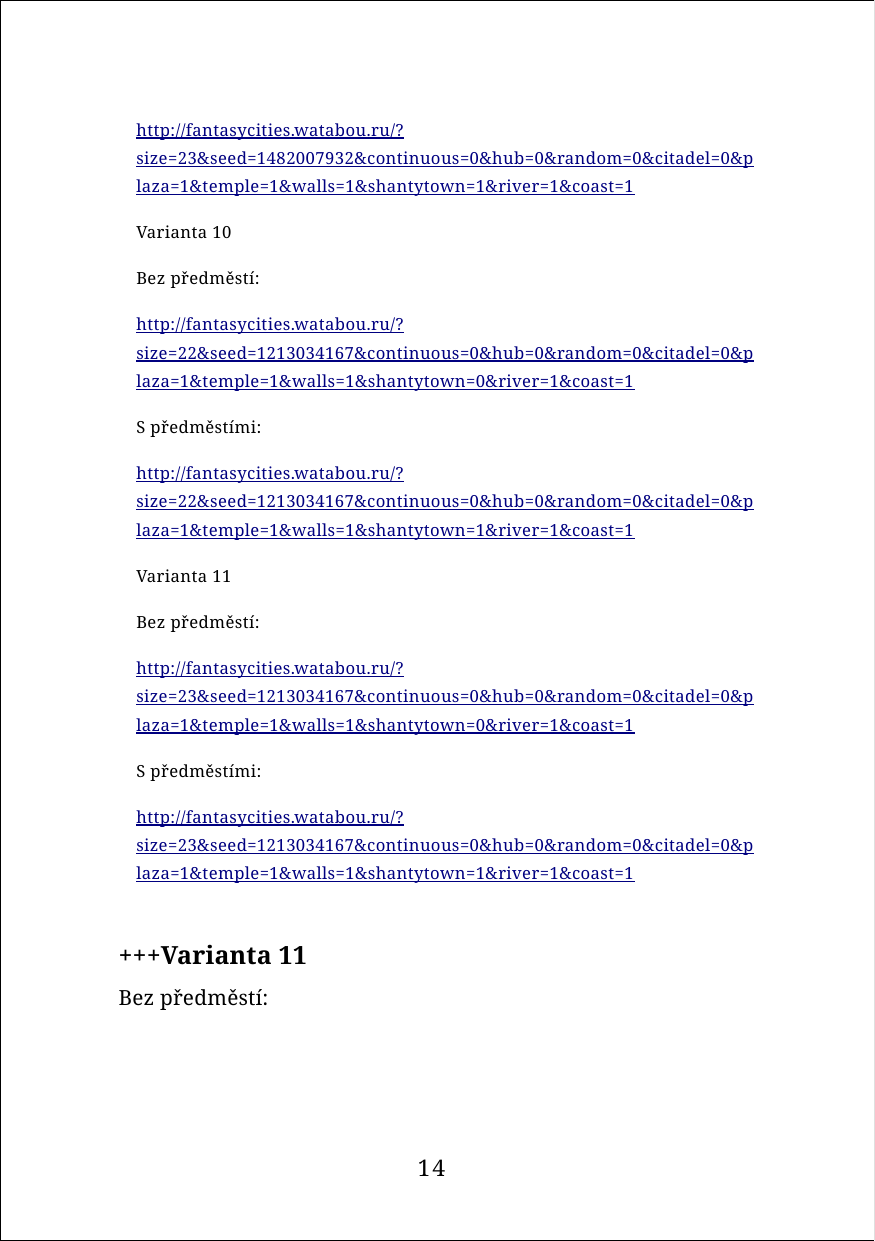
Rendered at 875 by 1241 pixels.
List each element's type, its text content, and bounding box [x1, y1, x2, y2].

text Bez předměstí: [136, 267, 756, 290]
text http://fantasycities.watabou.ru/?size=23&seed=1482007932&continuous=0&hub=0&random=0&citadel=0&plaza=1&temple=1&walls=1&shantytown=1&river=1&coast=1 [136, 118, 756, 198]
text http://fantasycities.watabou.ru/?size=23&seed=1213034167&continuous=0&hub=0&random=0&citadel=0&plaza=1&temple=1&walls=1&shantytown=1&river=1&coast=1 [136, 805, 756, 885]
text Varianta 10 [136, 221, 756, 244]
text Varianta 11 [136, 564, 756, 587]
text S předměstími: [136, 759, 756, 782]
text http://fantasycities.watabou.ru/?size=22&seed=1213034167&continuous=0&hub=0&random=0&citadel=0&plaza=1&temple=1&walls=1&shantytown=0&river=1&coast=1 [136, 313, 756, 392]
text S předměstími: [136, 416, 756, 438]
subtitle +++Varianta 11 [118, 938, 756, 972]
text Bez předměstí: [136, 611, 756, 633]
text Bez předměstí: [118, 983, 756, 1012]
text http://fantasycities.watabou.ru/?size=23&seed=1213034167&continuous=0&hub=0&random=0&citadel=0&plaza=1&temple=1&walls=1&shantytown=0&river=1&coast=1 [136, 657, 756, 736]
text http://fantasycities.watabou.ru/?size=22&seed=1213034167&continuous=0&hub=0&random=0&citadel=0&plaza=1&temple=1&walls=1&shantytown=1&river=1&coast=1 [136, 462, 756, 541]
